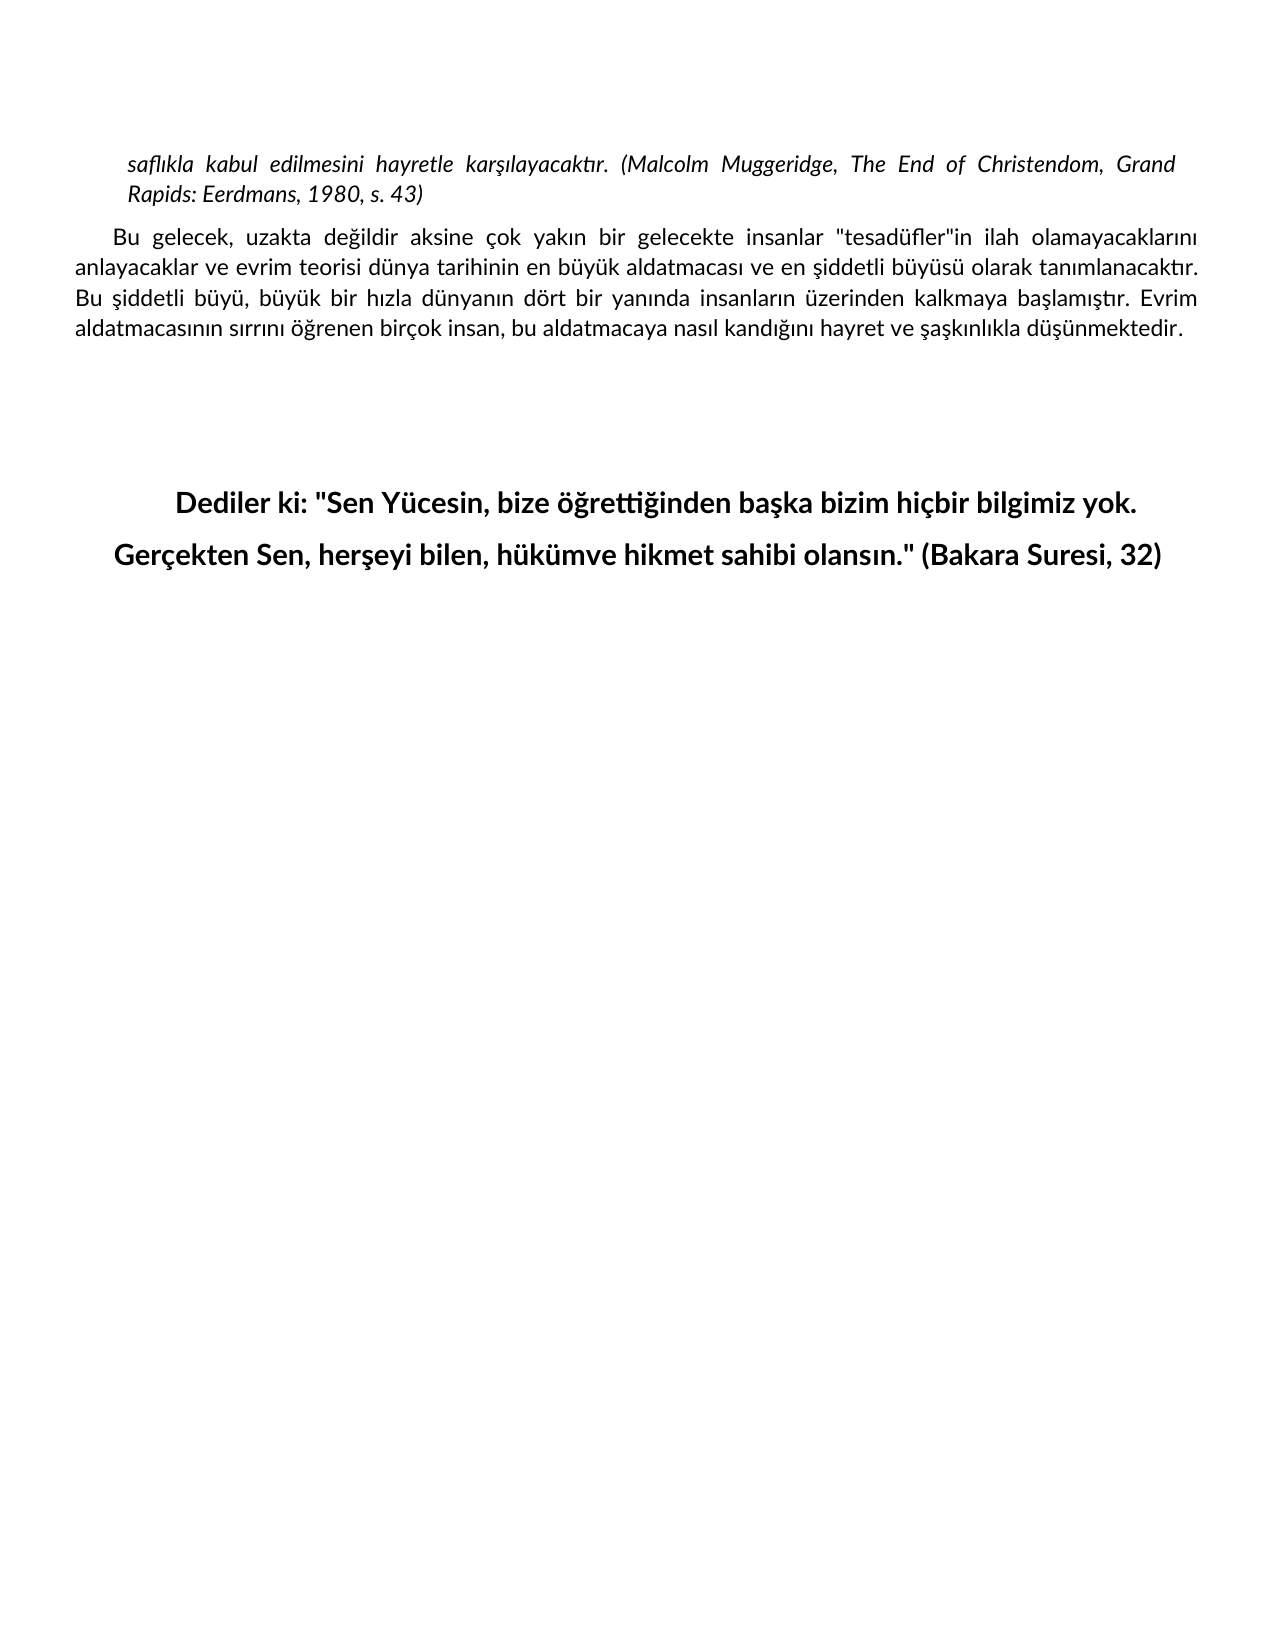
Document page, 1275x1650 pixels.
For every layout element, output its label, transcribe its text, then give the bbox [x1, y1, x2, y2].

text Bu gelecek, uzakta değildir aksine çok yakın bir gelecekte insanlar "tesadüfler"in ilah olamayacaklarını anlayacaklar ve evrim teorisi dünya tarihinin en büyük aldatmacası ve en şiddetli büyüsü olarak tanımlanacaktır. Bu şiddetli büyü, büyük bir hızla dünyanın dört bir yanında insanların üzerinden kalkmaya başlamıştır. Evrim aldatmacasının sırrını öğrenen birçok insan, bu aldatmacaya nasıl kandığını hayret ve şaşkınlıkla düşünmektedir. [75, 223, 1200, 341]
text saflıkla kabul edilmesini hayretle karşılayacaktır. (Malcolm Muggeridge, The End of Christendom, Grand Rapids: Eerdmans, 1980, s. 43) [127, 150, 1177, 208]
text Dediler ki: "Sen Yücesin, bize öğrettiğinden başka bizim hiçbir bilgimiz yok. Gerçekten Sen, herşeyi bilen, hükümve hikmet sahibi olansın." (Bakara Suresi, 32) [75, 484, 1200, 572]
